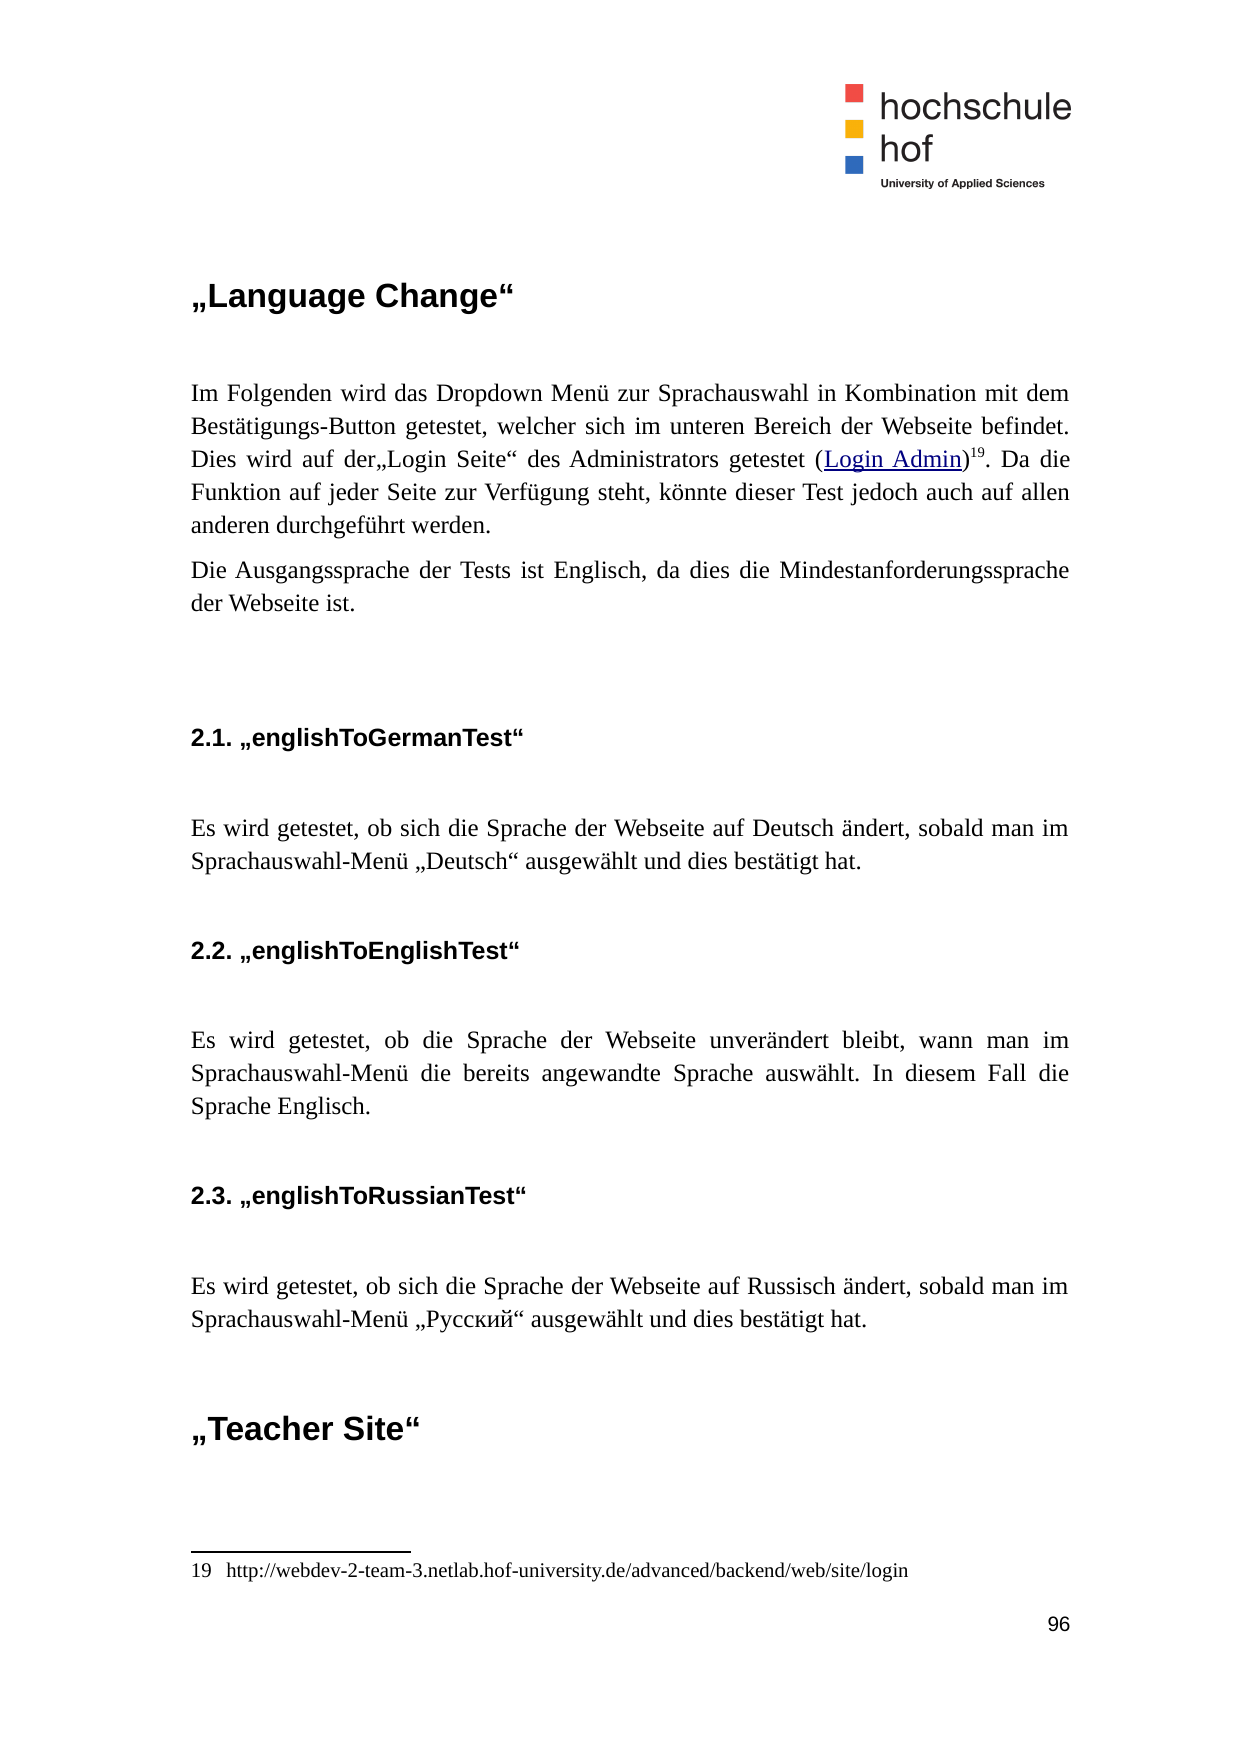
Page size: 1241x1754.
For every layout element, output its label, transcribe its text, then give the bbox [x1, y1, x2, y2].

text 2.3. „englishToRussianTest“ [191, 1181, 1070, 1210]
subtitle „Language Change“ [191, 276, 1070, 315]
text Es wird getestet, ob sich die Sprache der Webseite auf Russisch ändert, sobald man im Sprachauswahl-Menü „Русский“ ausgewählt und dies bestätigt hat. [191, 1271, 1070, 1333]
text http://webdev-2-team-3.netlab.hof-university.de/advanced/backend/web/site/login [191, 1558, 1070, 1582]
text 2.1. „englishToGermanTest“ [191, 723, 1070, 752]
text Es wird getestet, ob sich die Sprache der Webseite auf Deutsch ändert, sobald man im Sprachauswahl-Menü „Deutsch“ ausgewählt und dies bestätigt hat. [191, 813, 1070, 874]
picture [845, 84, 1071, 189]
text Im Folgenden wird das Dropdown Menü zur Sprachauswahl in Kombination mit dem Bestätigungs-Button getestet, welcher sich im unteren Bereich der Webseite befindet. Dies wird auf der„Login Seite“ des Administrators getestet (Login Admin). Da die Funktion auf jeder Seite zur Verfügung steht, könnte dieser Test jedoch auch auf allen anderen durchgeführt werden. [191, 378, 1070, 539]
text Es wird getestet, ob die Sprache der Webseite unverändert bleibt, wann man im Sprachauswahl-Menü die bereits angewandte Sprache auswählt. In diesem Fall die Sprache Englisch. [191, 1025, 1070, 1120]
subtitle „Teacher Site“ [191, 1409, 1070, 1447]
text Die Ausgangssprache der Tests ist Englisch, da dies die Mindestanforderungssprache der Webseite ist. [191, 555, 1070, 617]
text 2.2. „englishToEnglishTest“ [191, 936, 1070, 964]
